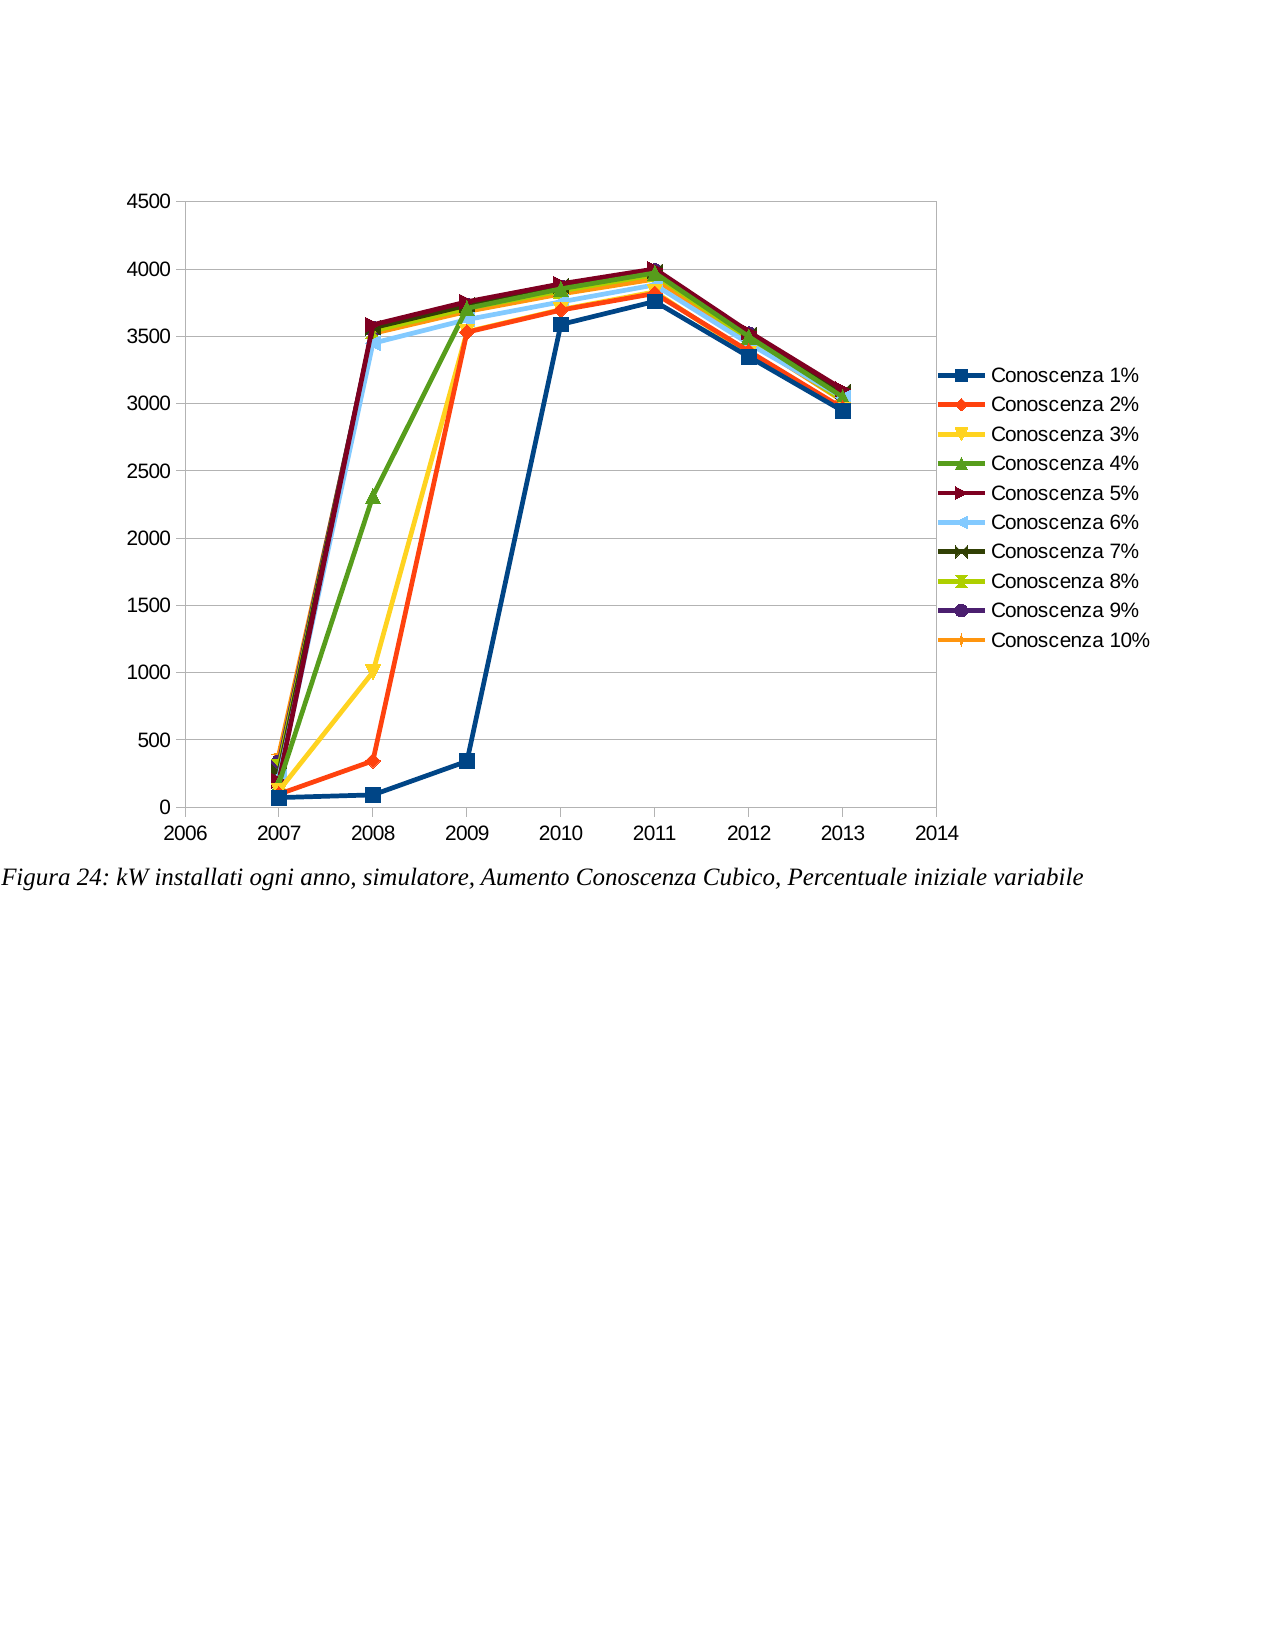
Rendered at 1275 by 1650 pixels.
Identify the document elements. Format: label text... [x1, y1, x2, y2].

text Figura 24: kW installati ogni anno, simulatore, Aumento Conoscenza Cubico, Percentuale iniziale variabile [1, 159, 1274, 891]
